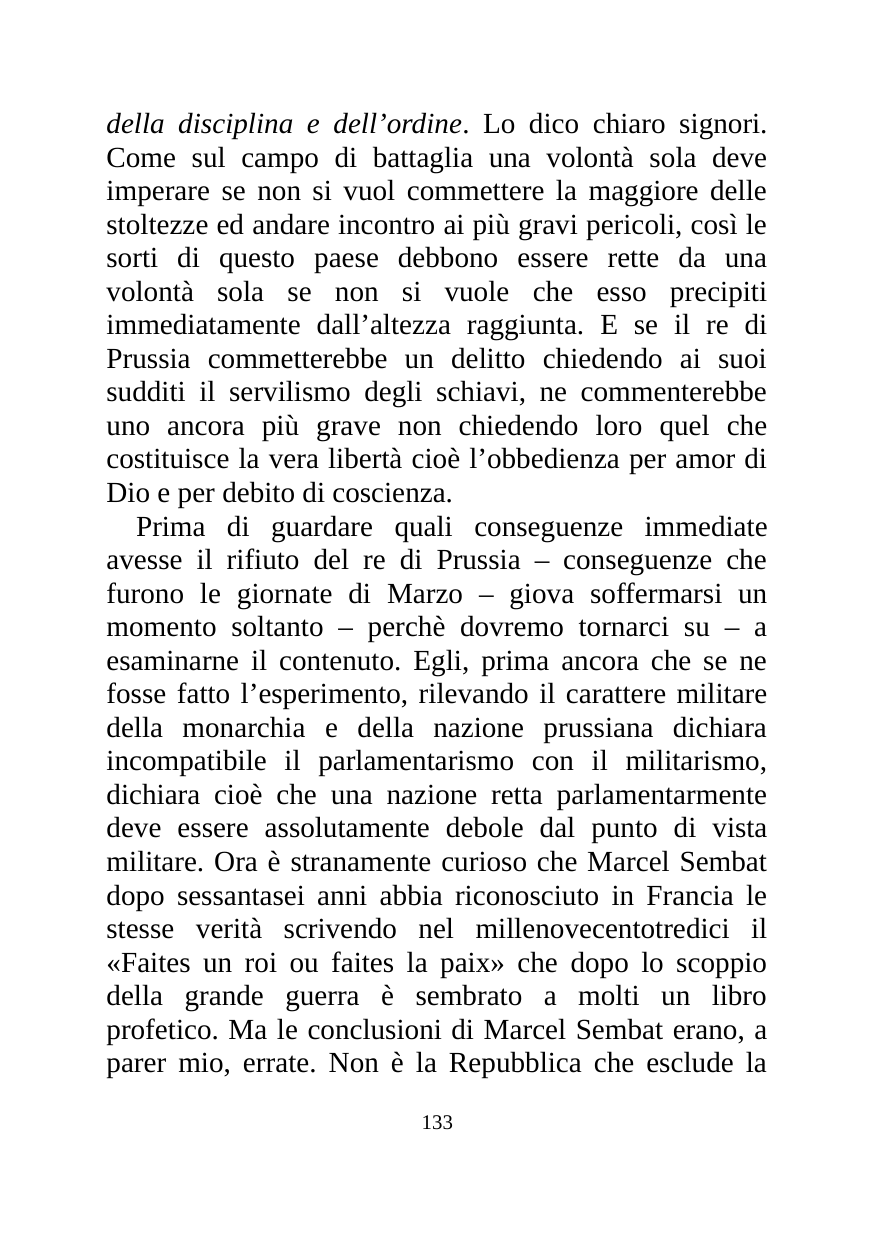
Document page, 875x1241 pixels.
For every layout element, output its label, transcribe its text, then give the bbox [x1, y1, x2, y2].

text Prima di guardare quali conseguenze immediate avesse il rifiuto del re di Prussia – conseguenze che furono le giornate di Marzo – giova soffermarsi un momento soltanto – perchè dovremo tornarci su – a esaminarne il contenuto. Egli, prima ancora che se ne fosse fatto l’esperimento, rilevando il carattere militare della monarchia e della nazione prussiana dichiara incompatibile il parlamentarismo con il militarismo, dichiara cioè che una nazione retta parlamentarmente deve essere assolutamente debole dal punto di vista militare. Ora è stranamente curioso che Marcel Sembat dopo sessantasei anni abbia riconosciuto in Francia le stesse verità scrivendo nel millenovecentotredici il «Faites un roi ou faites la paix» che dopo lo scoppio della grande guerra è sembrato a molti un libro profetico. Ma le conclusioni di Marcel Sembat erano, a parer mio, errate. Non è la Repubblica che esclude la [106, 509, 768, 1079]
text della disciplina e dell’ordine. Lo dico chiaro signori. Come sul campo di battaglia una volontà sola deve imperare se non si vuol commettere la maggiore delle stoltezze ed andare incontro ai più gravi pericoli, così le sorti di questo paese debbono essere rette da una volontà sola se non si vuole che esso precipiti immediatamente dall’altezza raggiunta. E se il re di Prussia commetterebbe un delitto chiedendo ai suoi sudditi il servilismo degli schiavi, ne commenterebbe uno ancora più grave non chiedendo loro quel che costituisce la vera libertà cioè l’obbedienza per amor di Dio e per debito di coscienza. [106, 106, 768, 509]
